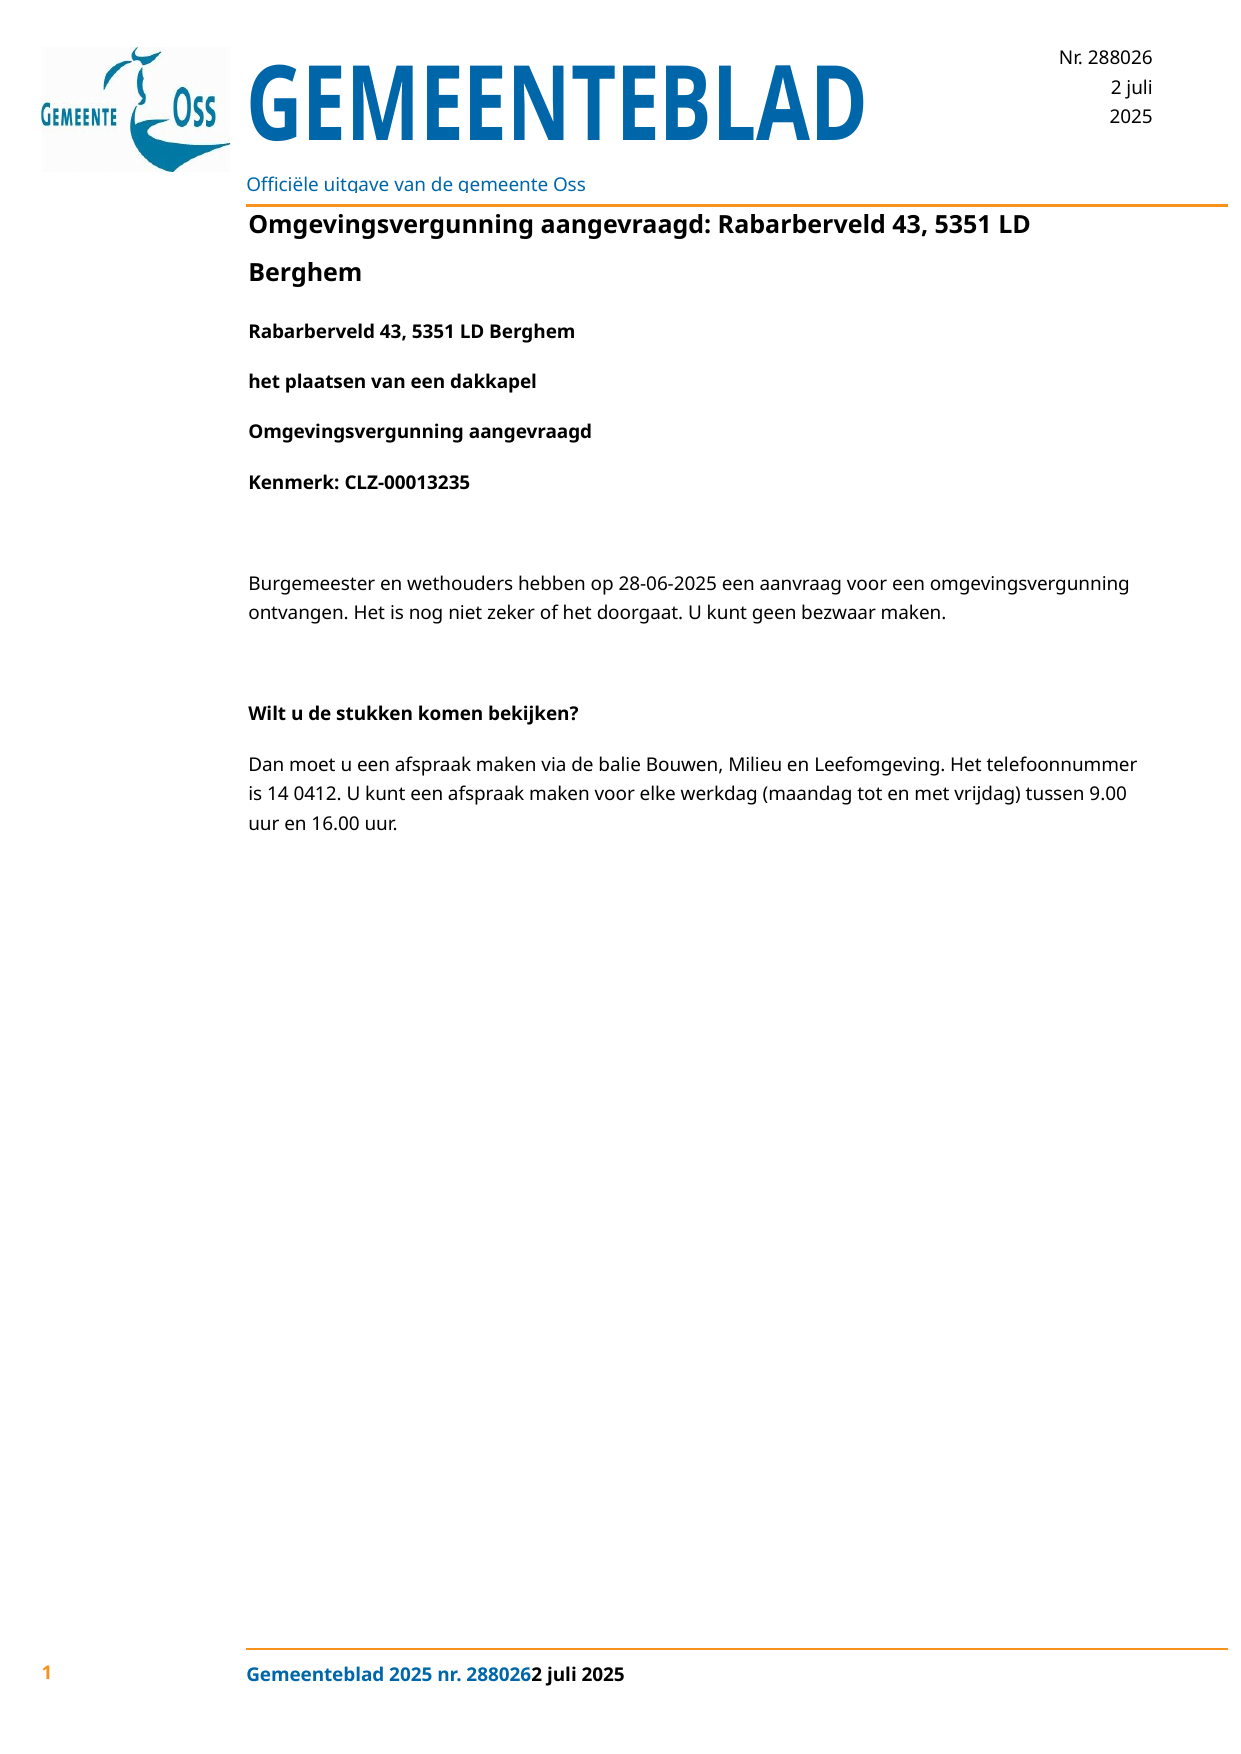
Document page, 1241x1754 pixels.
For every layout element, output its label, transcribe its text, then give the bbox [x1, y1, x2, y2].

text Rabarberveld 43, 5351 LD Berghem [248, 318, 1152, 344]
text Omgevingsvergunning aangevraagd [248, 419, 1152, 444]
picture [41, 47, 231, 172]
text het plaatsen van een dakkapel [248, 368, 1152, 394]
text Omgevingsvergunning aangevraagd: Rabarberveld 43, 5351 LD Berghem [248, 207, 1152, 288]
text Burgemeester en wethouders hebben op 28-06-2025 een aanvraag voor een omgevingsvergunning ontvangen. Het is nog niet zeker of het doorgaat. U kunt geen bezwaar maken. [248, 570, 1152, 625]
text Kenmerk: CLZ-00013235 [248, 469, 1152, 495]
text Wilt u de stukken komen bekijken? [248, 700, 1152, 726]
text Dan moet u een afspraak maken via de balie Bouwen, Milieu en Leefomgeving. Het telefoonnummer is 14 0412. U kunt een afspraak maken voor elke werkdag (maandag tot en met vrijdag) tussen 9.00 uur en 16.00 uur. [248, 751, 1152, 836]
